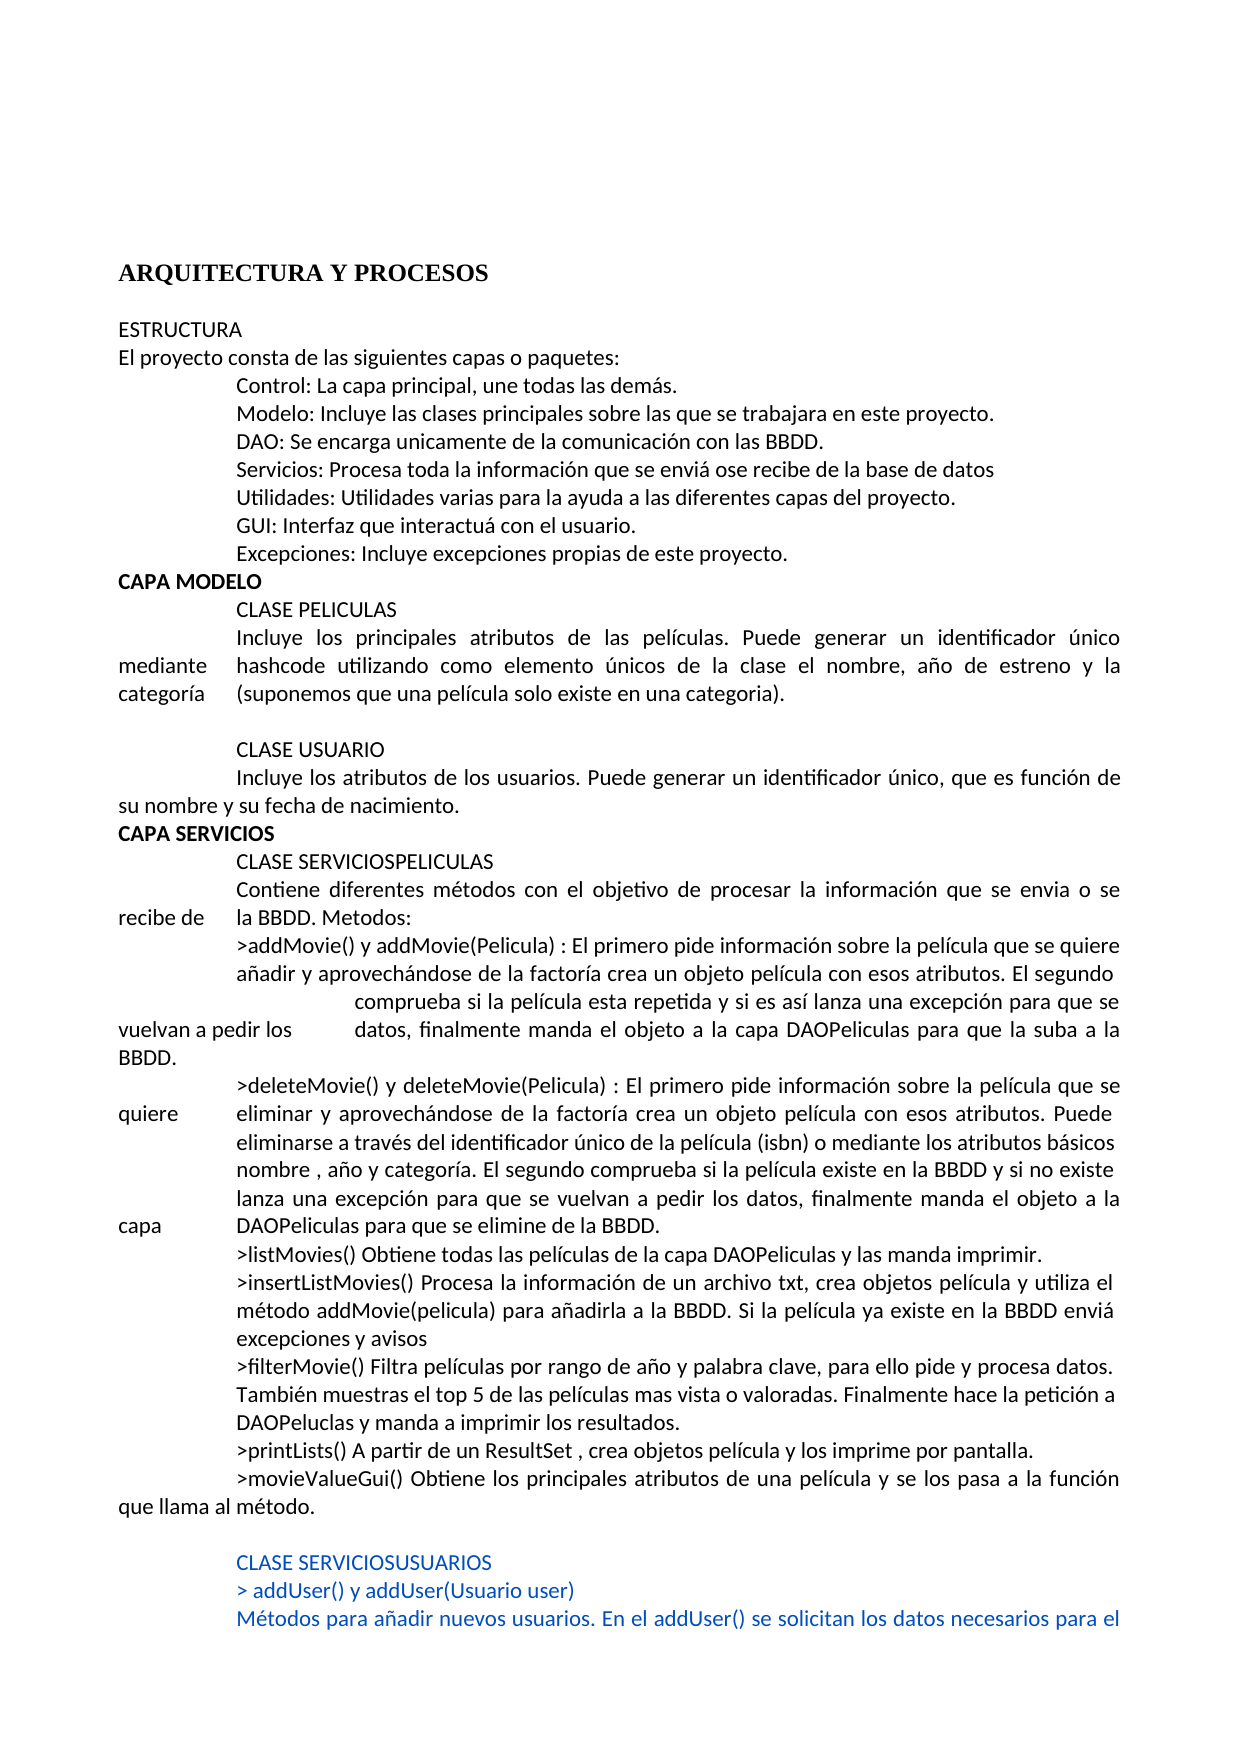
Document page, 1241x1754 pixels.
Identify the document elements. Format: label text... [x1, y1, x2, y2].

text Métodos para añadir nuevos usuarios. En el addUser() se solicitan los datos necesarios para el [118, 1604, 1122, 1632]
text CLASE PELICULAS [118, 595, 1122, 623]
text CLASE SERVICIOSPELICULAS [118, 847, 1122, 875]
text Control: La capa principal, une todas las demás. [118, 371, 1122, 399]
text ESTRUCTURA [118, 315, 1122, 343]
text DAO: Se encarga unicamente de la comunicación con las BBDD. [118, 427, 1122, 455]
text Servicios: Procesa toda la información que se enviá ose recibe de la base de datos [118, 455, 1122, 483]
text >deleteMovie() y deleteMovie(Pelicula) : El primero pide información sobre la película que se quiere eliminar y aprovechándose de la factoría crea un objeto película con esos atributos. Puede eliminarse a través del identificador único de la película (isbn) o mediante los atributos básicos nombre , año y categoría. El segundo comprueba si la película existe en la BBDD y si no existe lanza una excepción para que se vuelvan a pedir los datos, finalmente manda el objeto a la capa DAOPeliculas para que se elimine de la BBDD. [118, 1072, 1122, 1240]
text CLASE USUARIO [118, 735, 1122, 763]
text Contiene diferentes métodos con el objetivo de procesar la información que se envia o se recibe de la BBDD. Metodos: [118, 875, 1122, 931]
text >printLists() A partir de un ResultSet , crea objetos película y los imprime por pantalla. [118, 1436, 1122, 1464]
text Excepciones: Incluye excepciones propias de este proyecto. [118, 539, 1122, 567]
text CLASE SERVICIOSUSUARIOS [118, 1548, 1122, 1576]
text ARQUITECTURA Y PROCESOS [118, 258, 1122, 287]
text El proyecto consta de las siguientes capas o paquetes: [118, 343, 1122, 371]
text >filterMovie() Filtra películas por rango de año y palabra clave, para ello pide y procesa datos. También muestras el top 5 de las películas mas vista o valoradas. Finalmente hace la petición a DAOPeluclas y manda a imprimir los resultados. [118, 1352, 1122, 1436]
text >listMovies() Obtiene todas las películas de la capa DAOPeliculas y las manda imprimir. [118, 1240, 1122, 1268]
text GUI: Interfaz que interactuá con el usuario. [118, 511, 1122, 539]
text CAPA MODELO [118, 567, 1122, 595]
text Utilidades: Utilidades varias para la ayuda a las diferentes capas del proyecto. [118, 483, 1122, 511]
text >addMovie() y addMovie(Pelicula) : El primero pide información sobre la película que se quiere añadir y aprovechándose de la factoría crea un objeto película con esos atributos. El segundo comprueba si la película esta repetida y si es así lanza una excepción para que se vuelvan a pedir los datos, finalmente manda el objeto a la capa DAOPeliculas para que la suba a la BBDD. [118, 931, 1122, 1072]
text >insertListMovies() Procesa la información de un archivo txt, crea objetos película y utiliza el método addMovie(pelicula) para añadirla a la BBDD. Si la película ya existe en la BBDD enviá excepciones y avisos [118, 1268, 1122, 1352]
text Incluye los atributos de los usuarios. Puede generar un identificador único, que es función de su nombre y su fecha de nacimiento. [118, 763, 1122, 819]
text CAPA SERVICIOS [118, 819, 1122, 847]
text >movieValueGui() Obtiene los principales atributos de una película y se los pasa a la función que llama al método. [118, 1464, 1122, 1520]
text > addUser() y addUser(Usuario user) [118, 1576, 1122, 1604]
text Modelo: Incluye las clases principales sobre las que se trabajara en este proyecto. [118, 399, 1122, 427]
text Incluye los principales atributos de las películas. Puede generar un identificador único mediante hashcode utilizando como elemento únicos de la clase el nombre, año de estreno y la categoría (suponemos que una película solo existe en una categoria). [118, 623, 1122, 707]
